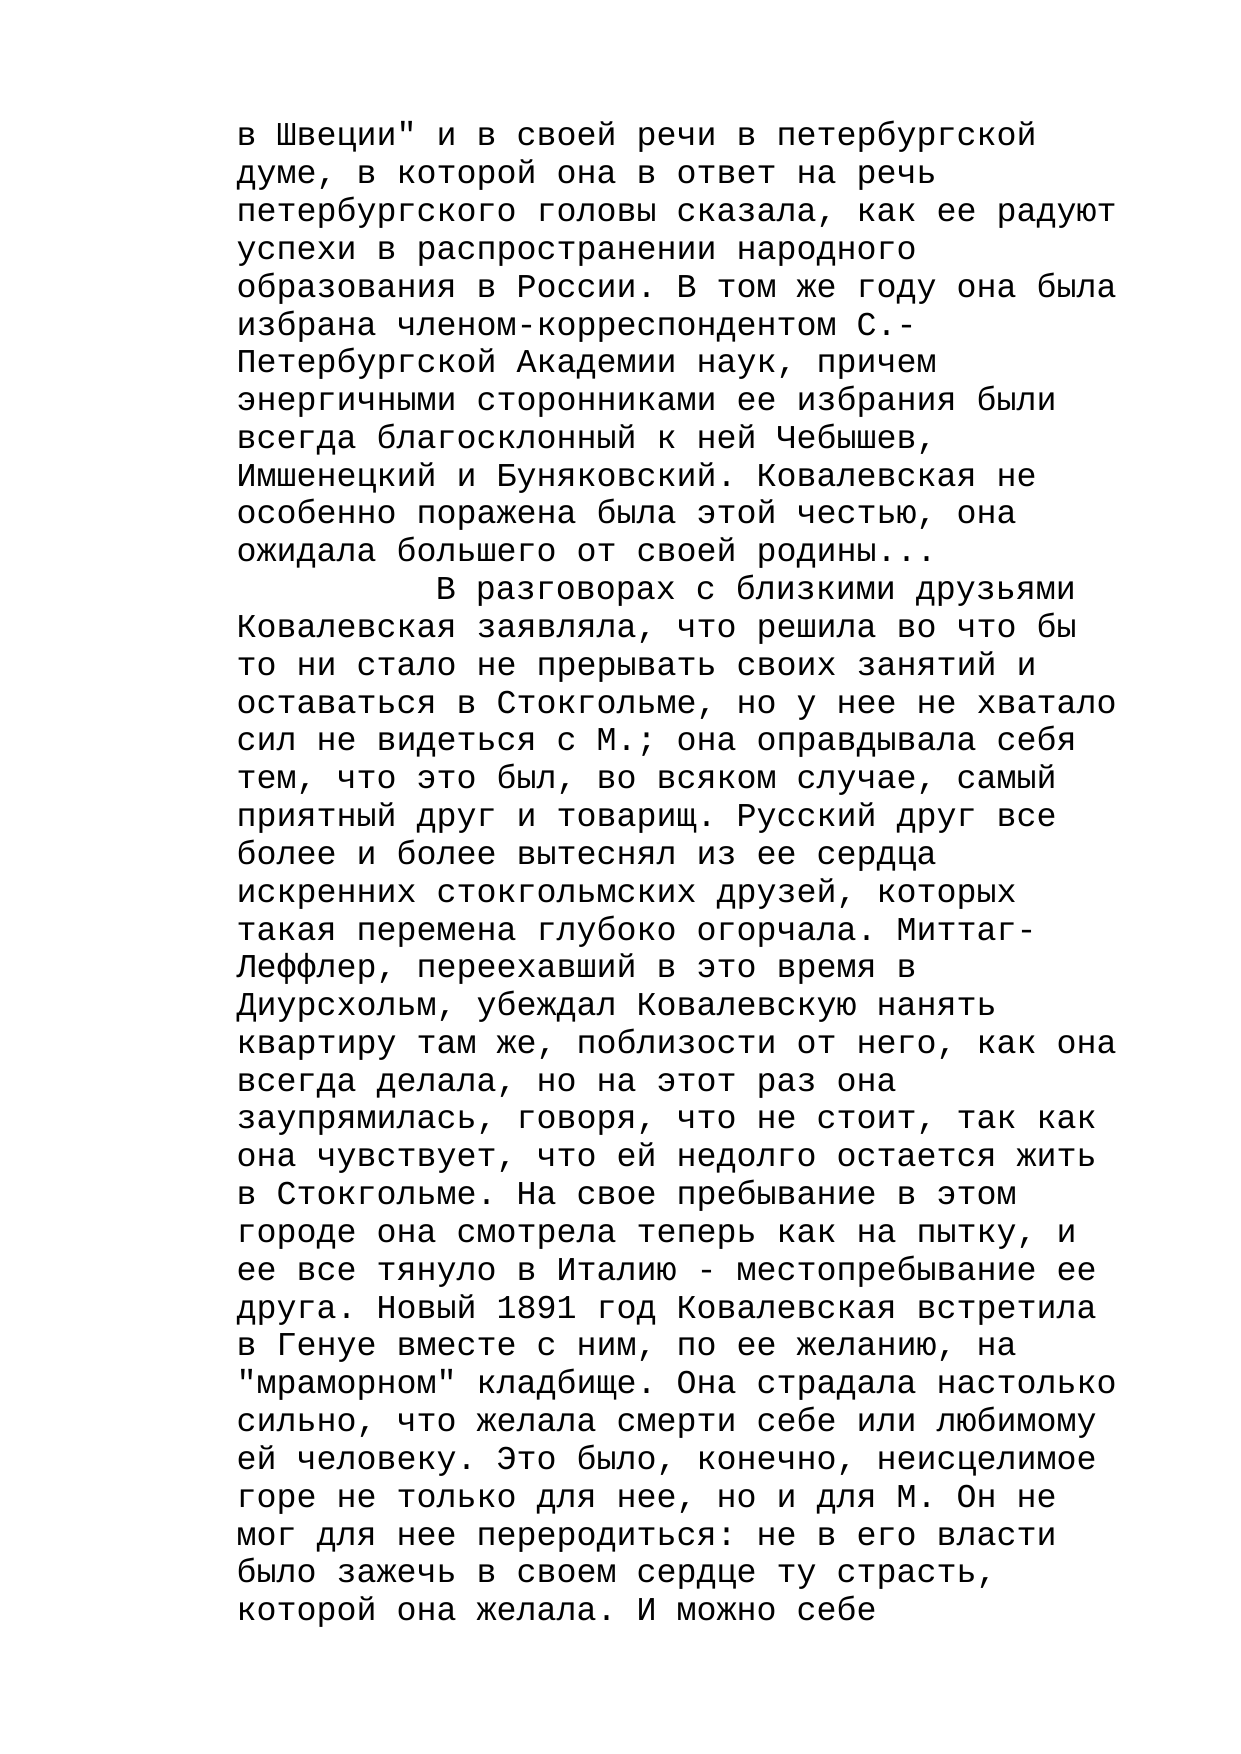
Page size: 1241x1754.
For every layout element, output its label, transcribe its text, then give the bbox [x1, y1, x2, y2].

text в Швеции" и в своей речи в петербургской думе, в которой она в ответ на речь петербургского головы сказала, как ее радуют успехи в распространении народного образования в России. В том же году она была избрана членом-корреспондентом С.-Петербургской Академии наук, причем энергичными сторонниками ее избрания были всегда благосклонный к ней Чебышев, Имшенецкий и Буняковский. Ковалевская не особенно поражена была этой честью, она ожидала большего от своей родины... [236, 118, 1122, 572]
text В разговорах с близкими друзьями Ковалевская заявляла, что решила во что бы то ни стало не прерывать своих занятий и оставаться в Стокгольме, но у нее не хватало сил не видеться с М.; она оправдывала себя тем, что это был, во всяком случае, самый приятный друг и товарищ. Русский друг все более и более вытеснял из ее сердца искренних стокгольмских друзей, которых такая перемена глубоко огорчала. Миттаг-Леффлер, переехавший в это время в Диурсхольм, убеждал Ковалевскую нанять квартиру там же, поблизости от него, как она всегда делала, но на этот раз она заупрямилась, говоря, что не стоит, так как она чувствует, что ей недолго остается жить в Стокгольме. На свое пребывание в этом городе она смотрела теперь как на пытку, и ее все тянуло в Италию - местопребывание ее друга. Новый 1891 год Ковалевская встретила в Генуе вместе с ним, по ее желанию, на "мраморном" кладбище. Она страдала настолько сильно, что желала смерти себе или любимому ей человеку. Это было, конечно, неисцелимое горе не только для нее, но и для М. Он не мог для нее переродиться: не в его власти было зажечь в своем сердце ту страсть, которой она желала. И можно себе [236, 572, 1122, 1631]
